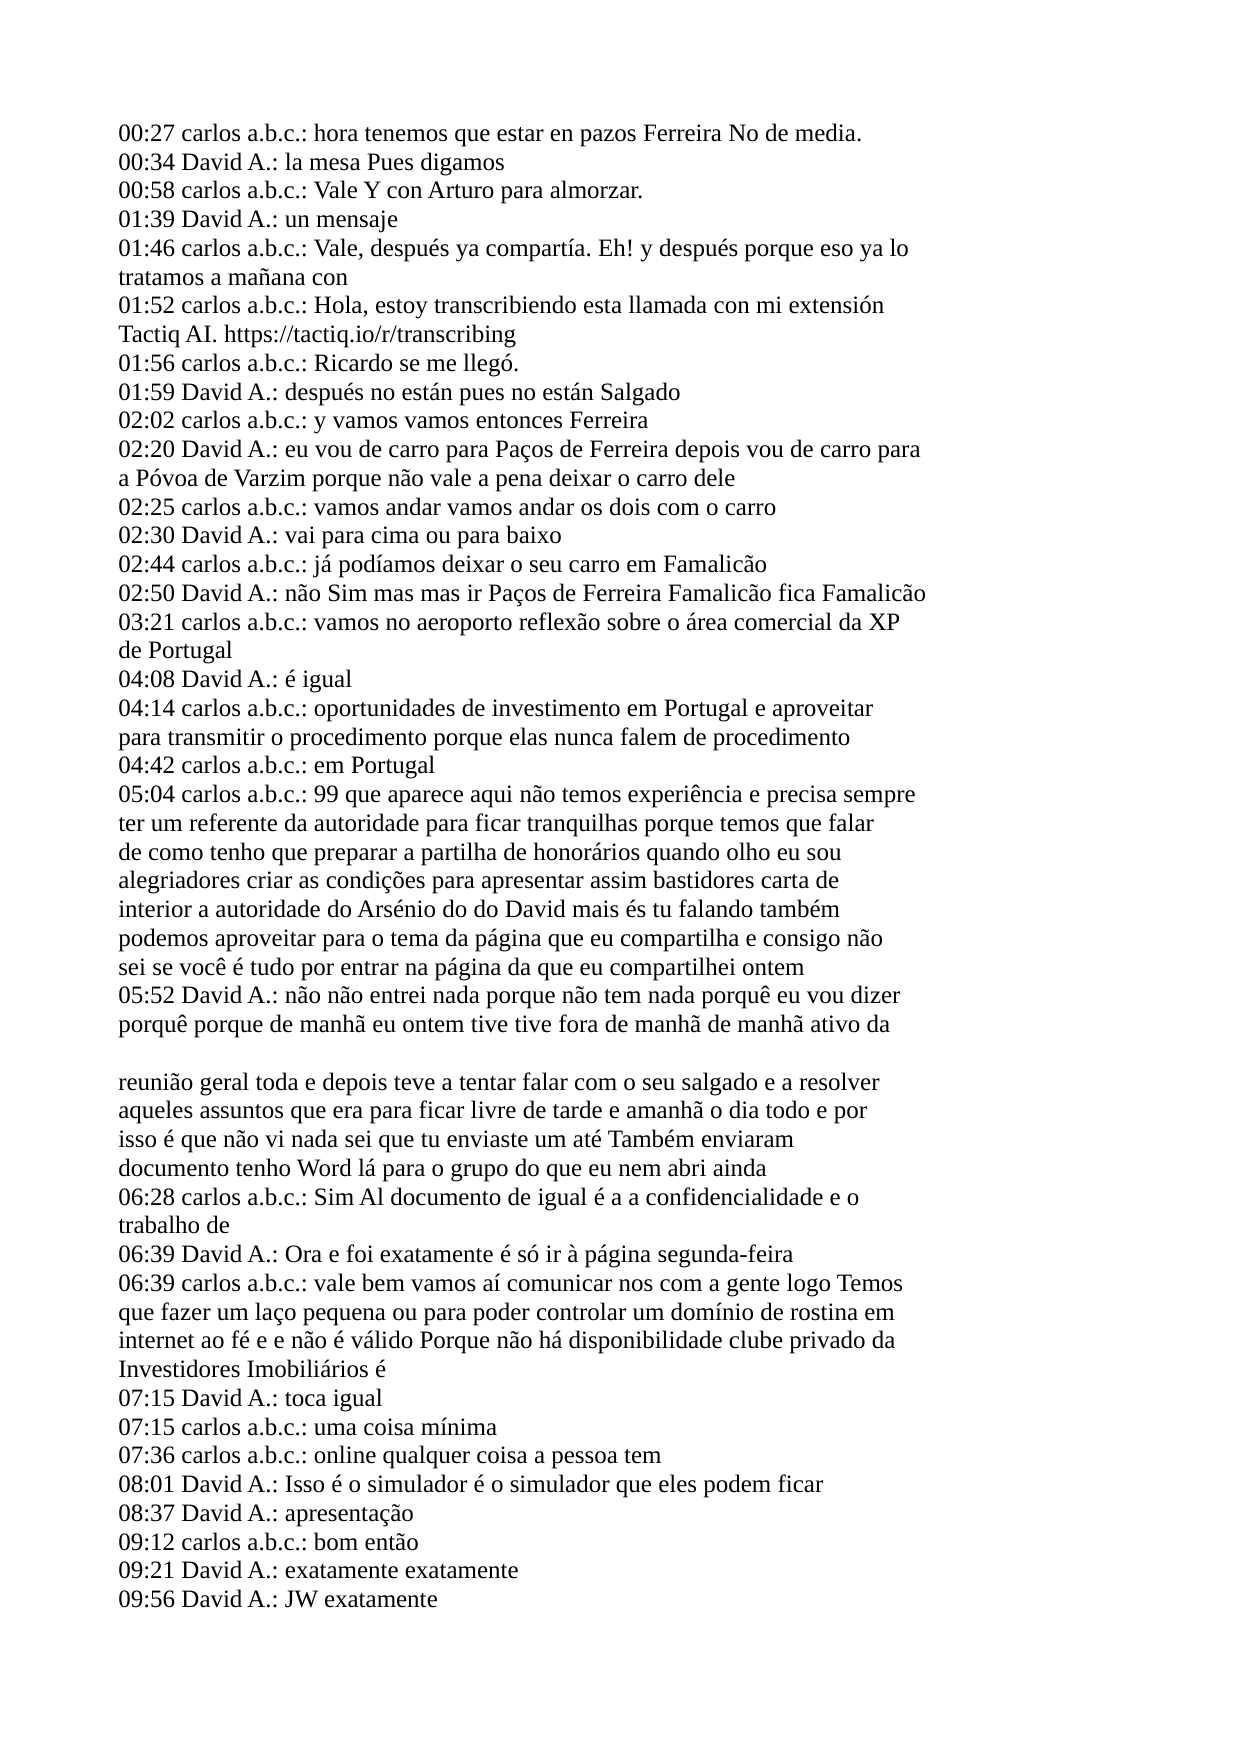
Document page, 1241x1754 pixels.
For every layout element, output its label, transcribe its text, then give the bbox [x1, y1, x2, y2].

table_header 00:27 carlos a.b.c.: hora tenemos que estar en pazos Ferreira No de media. 00:34 David A.: la mesa Pues digamos 00:58 carlos a.b.c.: Vale Y con Arturo para almorzar. 01:39 David A.: un mensaje 01:46 carlos a.b.c.: Vale, después ya compartía. Eh! y después porque eso ya lo tratamos a mañana con 01:52 carlos a.b.c.: Hola, estoy transcribiendo esta llamada con mi extensión Tactiq AI. https://tactiq.io/r/transcribing 01:56 carlos a.b.c.: Ricardo se me llegó. 01:59 David A.: después no están pues no están Salgado 02:02 carlos a.b.c.: y vamos vamos entonces Ferreira 02:20 David A.: eu vou de carro para Paços de Ferreira depois vou de carro para a Póvoa de Varzim porque não vale a pena deixar o carro dele 02:25 carlos a.b.c.: vamos andar vamos andar os dois com o carro 02:30 David A.: vai para cima ou para baixo 02:44 carlos a.b.c.: já podíamos deixar o seu carro em Famalicão 02:50 David A.: não Sim mas mas ir Paços de Ferreira Famalicão fica Famalicão 03:21 carlos a.b.c.: vamos no aeroporto reflexão sobre o área comercial da XP de Portugal 04:08 David A.: é igual 04:14 carlos a.b.c.: oportunidades de investimento em Portugal e aproveitar para transmitir o procedimento porque elas nunca falem de procedimento 04:42 carlos a.b.c.: em Portugal 05:04 carlos a.b.c.: 99 que aparece aqui não temos experiência e precisa sempre ter um referente da autoridade para ficar tranquilhas porque temos que falar de como tenho que preparar a partilha de honorários quando olho eu sou alegriadores criar as condições para apresentar assim bastidores carta de interior a autoridade do Arsénio do do David mais és tu falando também podemos aproveitar para o tema da página que eu compartilha e consigo não sei se você é tudo por entrar na página da que eu compartilhei ontem 05:52 David A.: não não entrei nada porque não tem nada porquê eu vou dizer porquê porque de manhã eu ontem tive tive fora de manhã de manhã ativo da reunião geral toda e depois teve a tentar falar com o seu salgado e a resolver aqueles assuntos que era para ficar livre de tarde e amanhã o dia todo e por isso é que não vi nada sei que tu enviaste um até Também enviaram documento tenho Word lá para o grupo do que eu nem abri ainda 06:28 carlos a.b.c.: Sim Al documento de igual é a a confidencialidade e o trabalho de 06:39 David A.: Ora e foi exatamente é só ir à página segunda-feira 06:39 carlos a.b.c.: vale bem vamos aí comunicar nos com a gente logo Temos que fazer um laço pequena ou para poder controlar um domínio de rostina em internet ao fé e e não é válido Porque não há disponibilidade clube privado da Investidores Imobiliários é 07:15 David A.: toca igual 07:15 carlos a.b.c.: uma coisa mínima 07:36 carlos a.b.c.: online qualquer coisa a pessoa tem 08:01 David A.: Isso é o simulador é o simulador que eles podem ficar 08:37 David A.: apresentação 09:12 carlos a.b.c.: bom então 09:21 David A.: exatamente exatamente 09:56 David A.: JW exatamente [118, 118, 1122, 1613]
